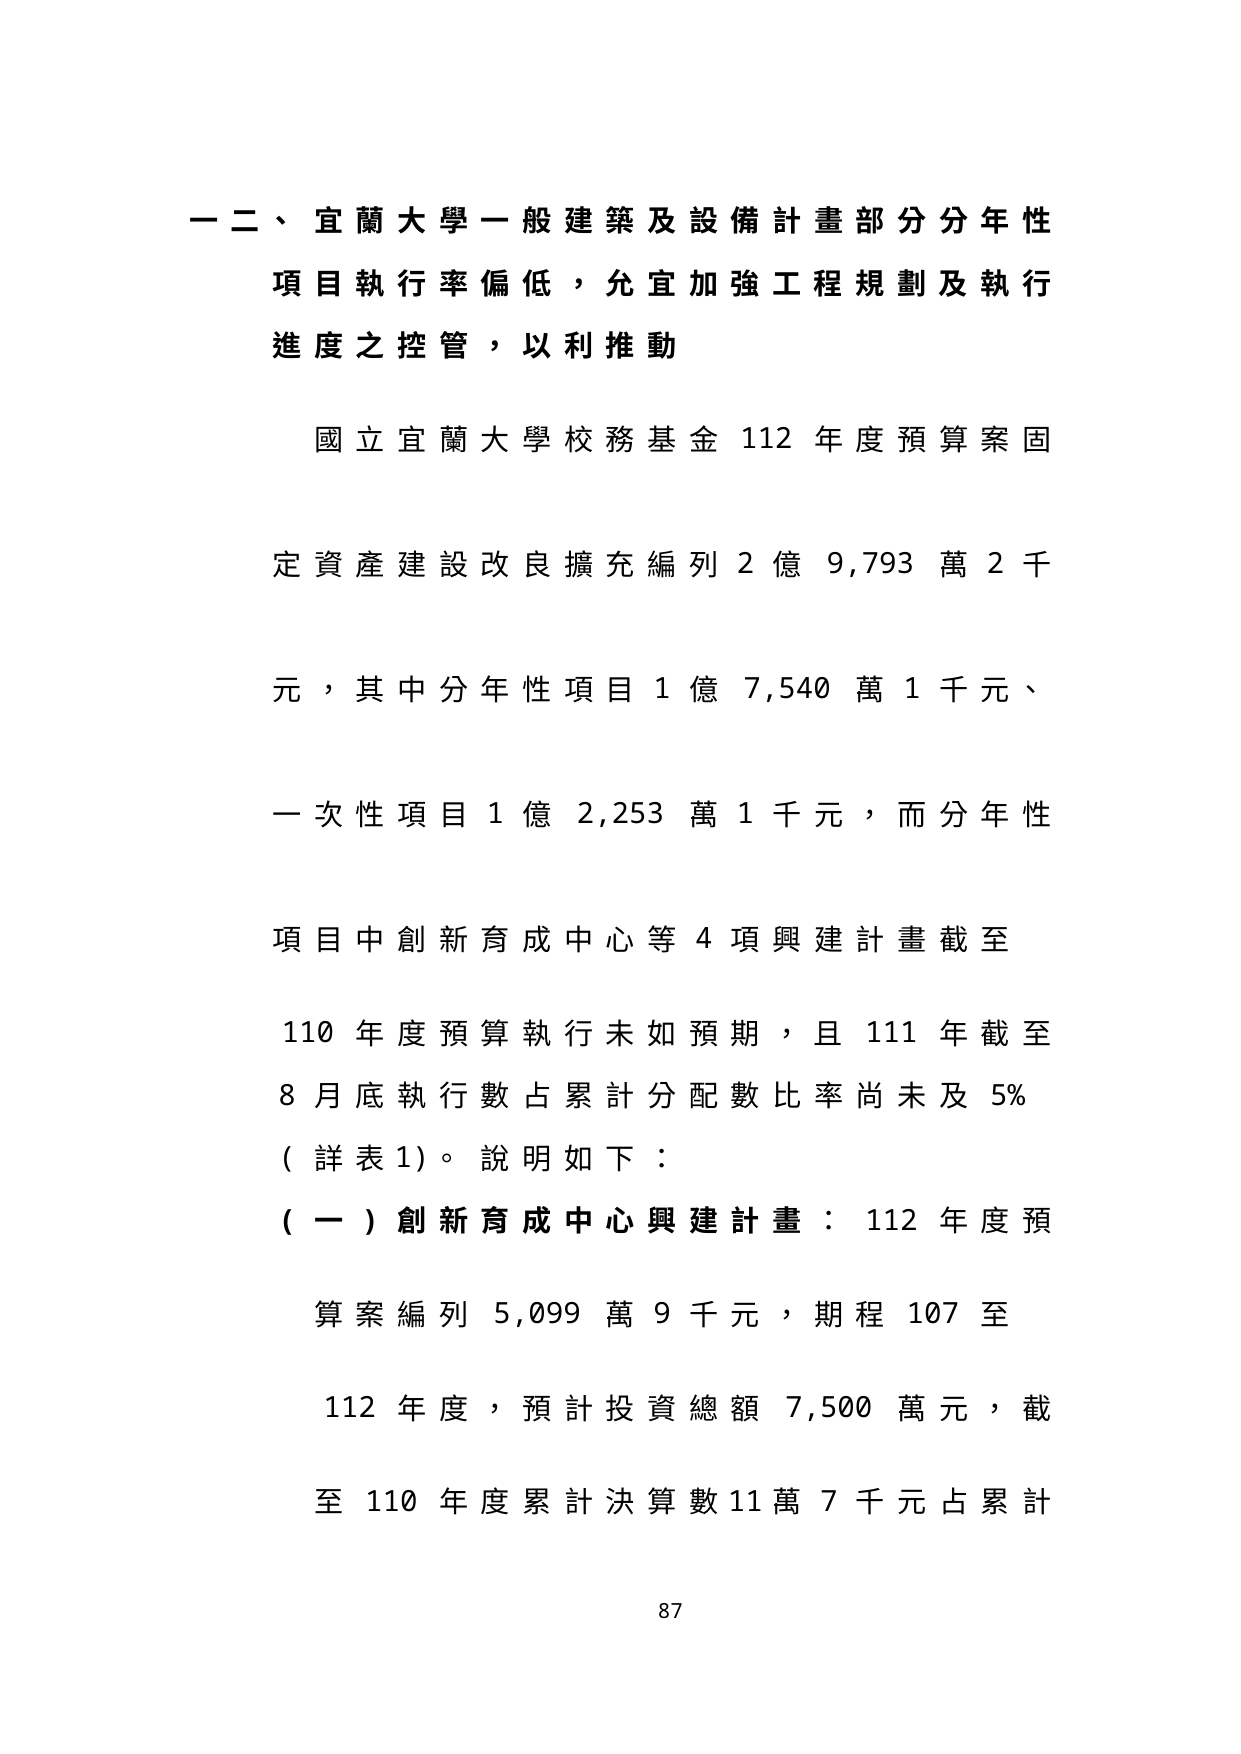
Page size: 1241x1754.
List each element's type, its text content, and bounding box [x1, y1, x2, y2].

text 國立宜蘭大學校務基金112年度預算案固定資產建設改良擴充編列2億9,793萬2千元，其中分年性項目1億7,540萬1千元、一次性項目1億2,253萬1千元，而分年性項目中創新育成中心等4項興建計畫截至110年度預算執行未如預期，且111年截至8月底執行數占累計分配數比率尚未及5%(詳表1)。說明如下： [242, 365, 1058, 1177]
text (一)創新育成中心興建計畫：112年度預算案編列5,099萬9千元，期程107至112年度，預計投資總額7,500萬元，截至110年度累計決算數11萬7千元占累計 [242, 1177, 1058, 1552]
text 一二、宜蘭大學一般建築及設備計畫部分分年性項目執行率偏低，允宜加強工程規劃及執行進度之控管，以利推動 [183, 177, 1058, 365]
